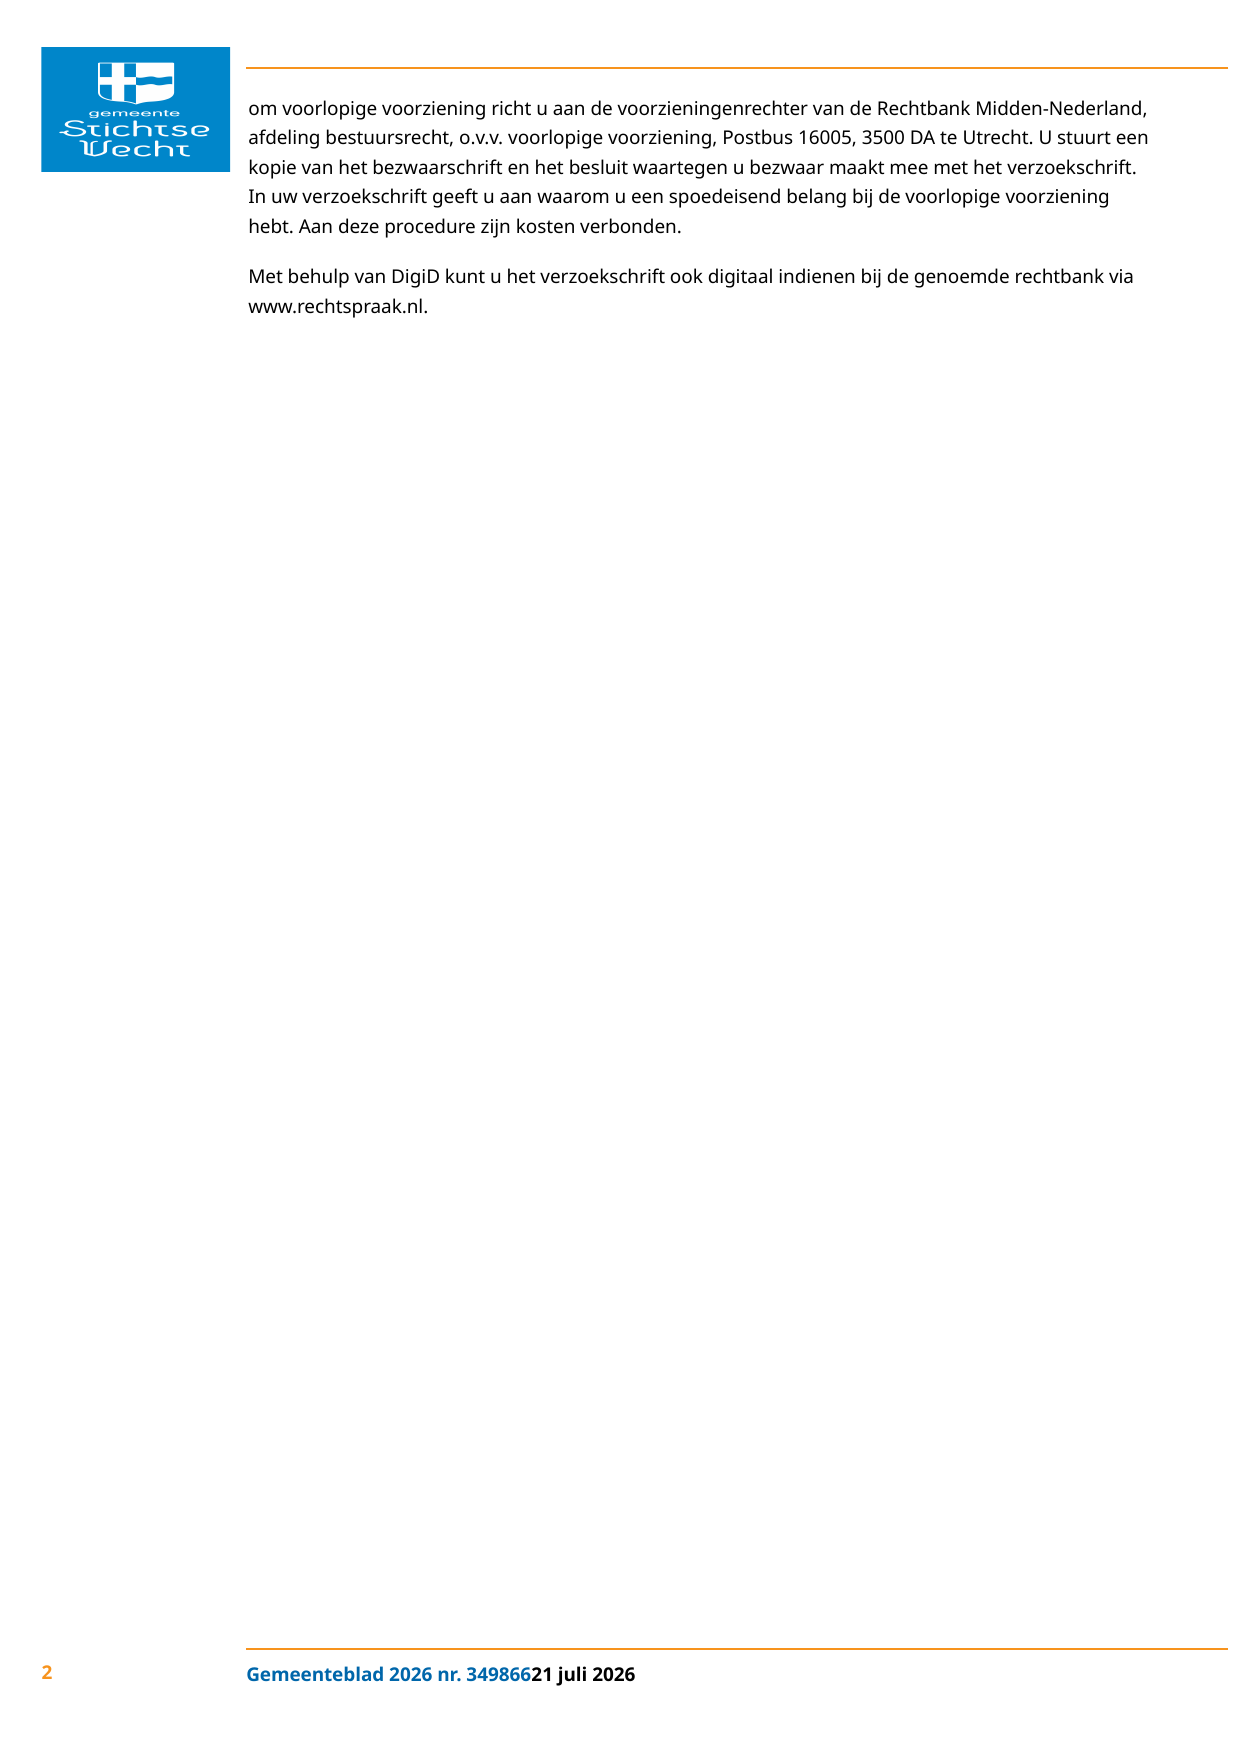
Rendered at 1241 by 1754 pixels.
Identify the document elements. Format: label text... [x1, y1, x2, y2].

picture [137, 63, 174, 103]
text om voorlopige voorziening richt u aan de voorzieningenrechter van de Rechtbank Midden-Nederland, afdeling bestuursrecht, o.v.v. voorlopige voorziening, Postbus 16005, 3500 DA te Utrecht. U stuurt een kopie van het bezwaarschrift en het besluit waartegen u bezwaar maakt mee met het verzoekschrift. In uw verzoekschrift geeft u aan waarom u een spoedeisend belang bij de voorlopige voorziening hebt. Aan deze procedure zijn kosten verbonden. [248, 95, 1152, 239]
picture [99, 63, 135, 101]
text Met behulp van DigiD kunt u het verzoekschrift ook digitaal indienen bij de genoemde rechtbank via www.rechtspraak.nl. [248, 263, 1152, 319]
